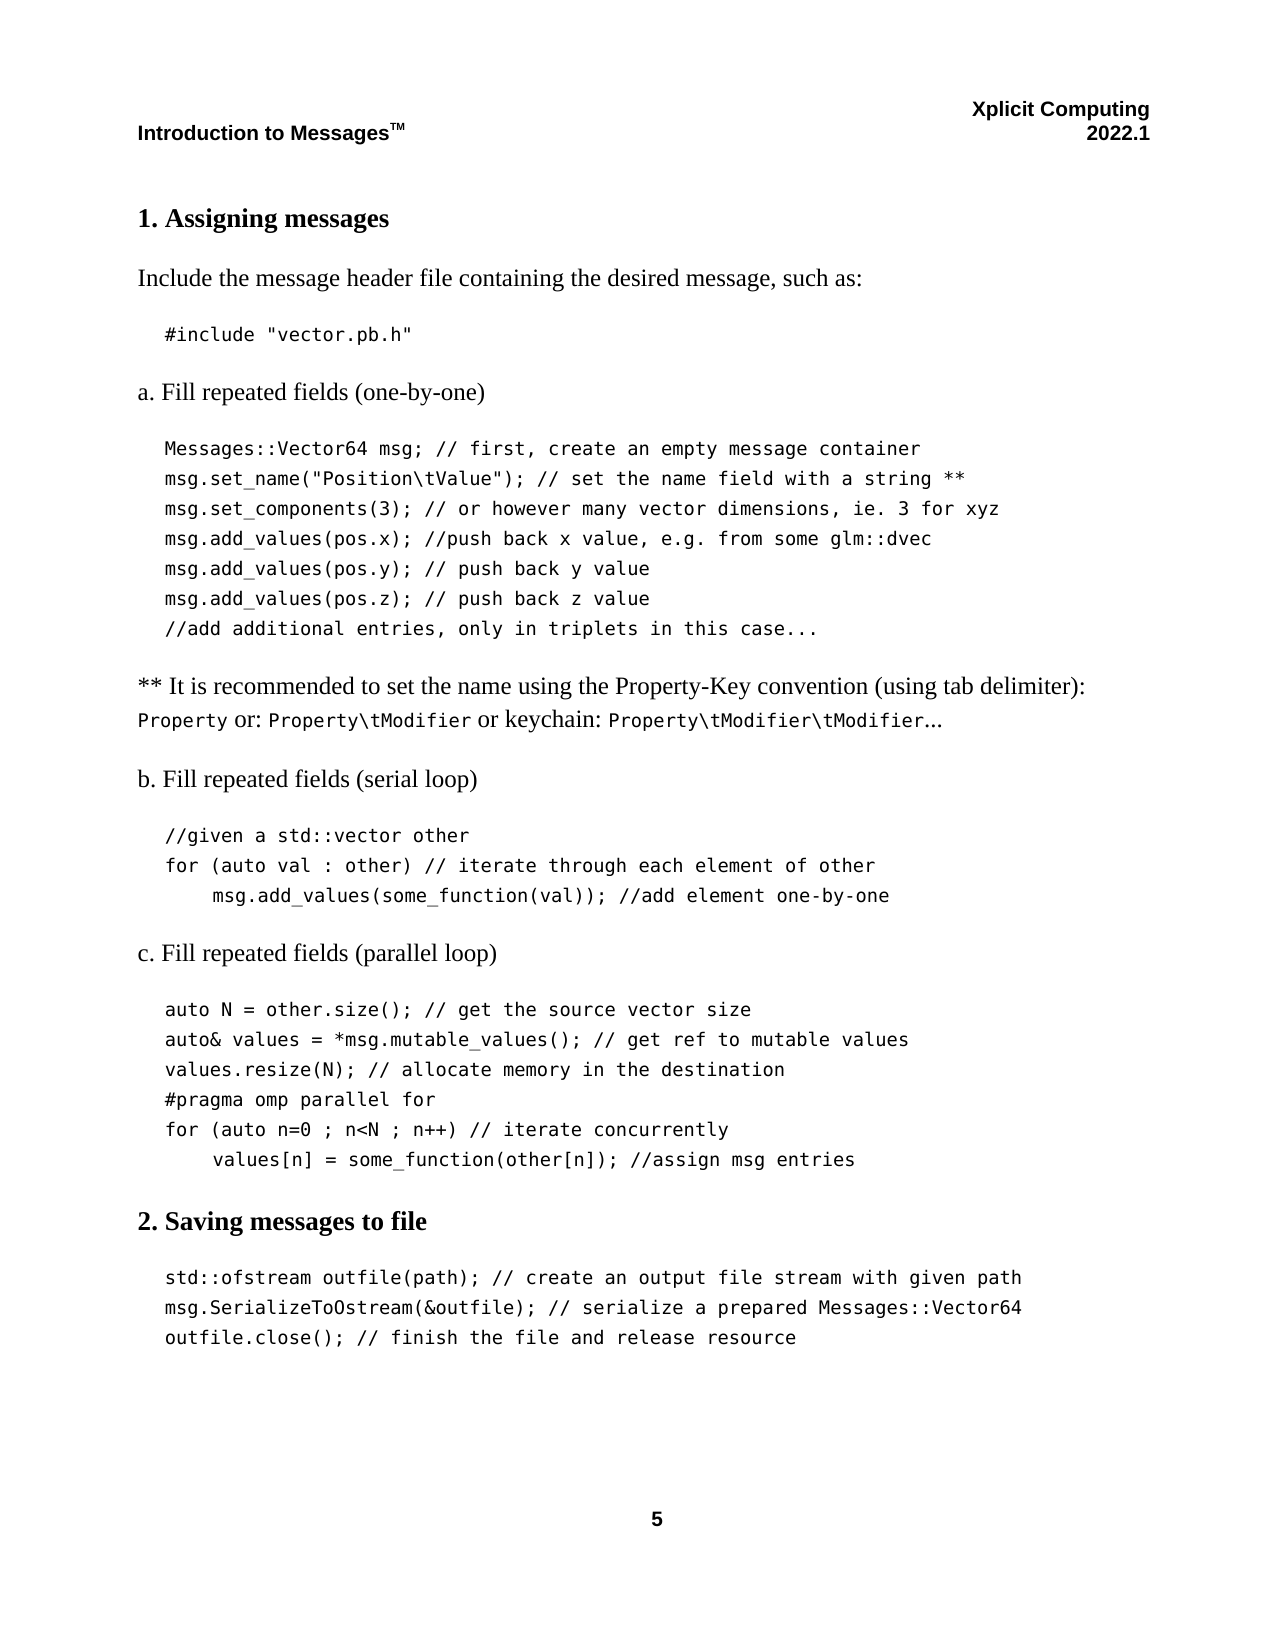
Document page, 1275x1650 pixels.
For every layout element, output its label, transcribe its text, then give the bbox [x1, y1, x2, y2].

text b. Fill repeated fields (serial loop) [137, 764, 1150, 793]
subtitle 1. Assigning messages [137, 202, 1150, 233]
text //add additional entries, only in triplets in this case... [164, 611, 1150, 641]
text msg.SerializeToOstream(&outfile); // serialize a prepared Messages::Vector64 [164, 1290, 1150, 1320]
text Include the message header file containing the desired message, such as: [137, 263, 1150, 292]
text outfile.close(); // finish the file and release resource [164, 1320, 1150, 1350]
text auto N = other.size(); // get the source vector size [164, 992, 1150, 1022]
subtitle 2. Saving messages to file [137, 1205, 1150, 1236]
text auto& values = *msg.mutable_values(); // get ref to mutable values values.resize(N); // allocate memory in the destination #pragma omp parallel for for (auto n=0 ; n<N ; n++) // iterate concurrently values[n] = some_function(other[n]); //assign msg entries [164, 1022, 1150, 1172]
text a. Fill repeated fields (one-by-one) [137, 377, 1150, 406]
text ** It is recommended to set the name using the Property-Key convention (using tab delimiter): Property or: Property\tModifier or keychain: Property\tModifier\tModifier... [137, 671, 1150, 733]
text c. Fill repeated fields (parallel loop) [137, 938, 1150, 967]
text std::ofstream outfile(path); // create an output file stream with given path [164, 1260, 1150, 1290]
text #include "vector.pb.h" [164, 317, 1150, 347]
text //given a std::vector other for (auto val : other) // iterate through each element of other msg.add_values(some_function(val)); //add element one-by-one [164, 818, 1150, 908]
text Messages::Vector64 msg; // first, create an empty message container msg.set_name("Position\tValue"); // set the name field with a string ** msg.set_components(3); // or however many vector dimensions, ie. 3 for xyz msg.add_values(pos.x); //push back x value, e.g. from some glm::dvec msg.add_values(pos.y); // push back y value msg.add_values(pos.z); // push back z value [164, 431, 1150, 611]
